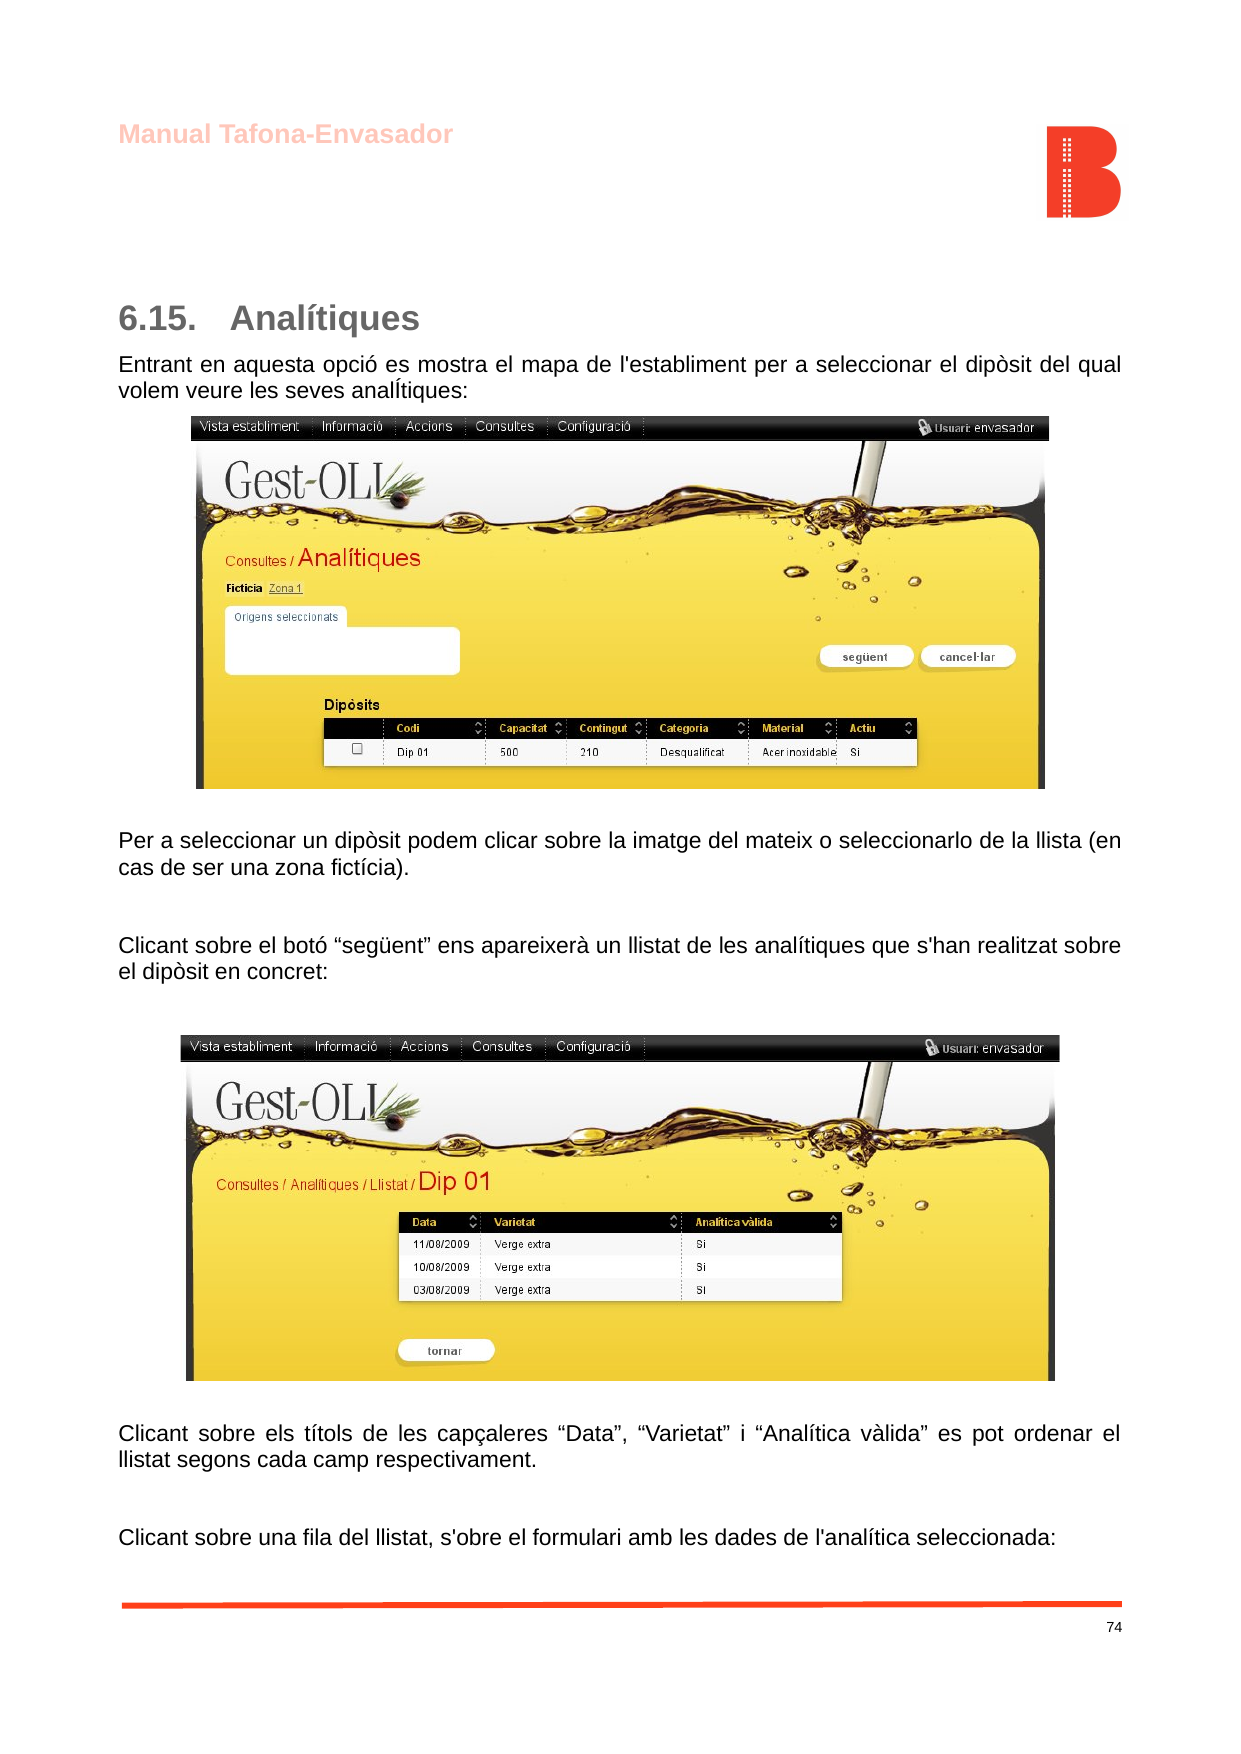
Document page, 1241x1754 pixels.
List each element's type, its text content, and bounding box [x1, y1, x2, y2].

text Clicant sobre el botó “següent” ens apareixerà un llistat de les analítiques que s'han realitzat sobre el dipòsit en concret: [118, 932, 1122, 984]
picture [191, 416, 1050, 789]
picture [180, 1035, 1060, 1381]
text Entrant en aquesta opció es mostra el mapa de l'establiment per a seleccionar el dipòsit del qual volem veure les seves analÍtiques: [118, 351, 1122, 403]
text Clicant sobre una fila del llistat, s'obre el formulari amb les dades de l'analítica seleccionada: [118, 1524, 1122, 1550]
picture [1036, 124, 1130, 221]
text Clicant sobre els títols de les capçaleres “Data”, “Varietat” i “Analítica vàlida” es pot ordenar el llistat segons cada camp respectivament. [118, 1420, 1122, 1472]
subtitle Analítiques [118, 298, 1122, 338]
text Per a seleccionar un dipòsit podem clicar sobre la imatge del mateix o seleccionarlo de la llista (en cas de ser una zona fictícia). [118, 827, 1122, 880]
